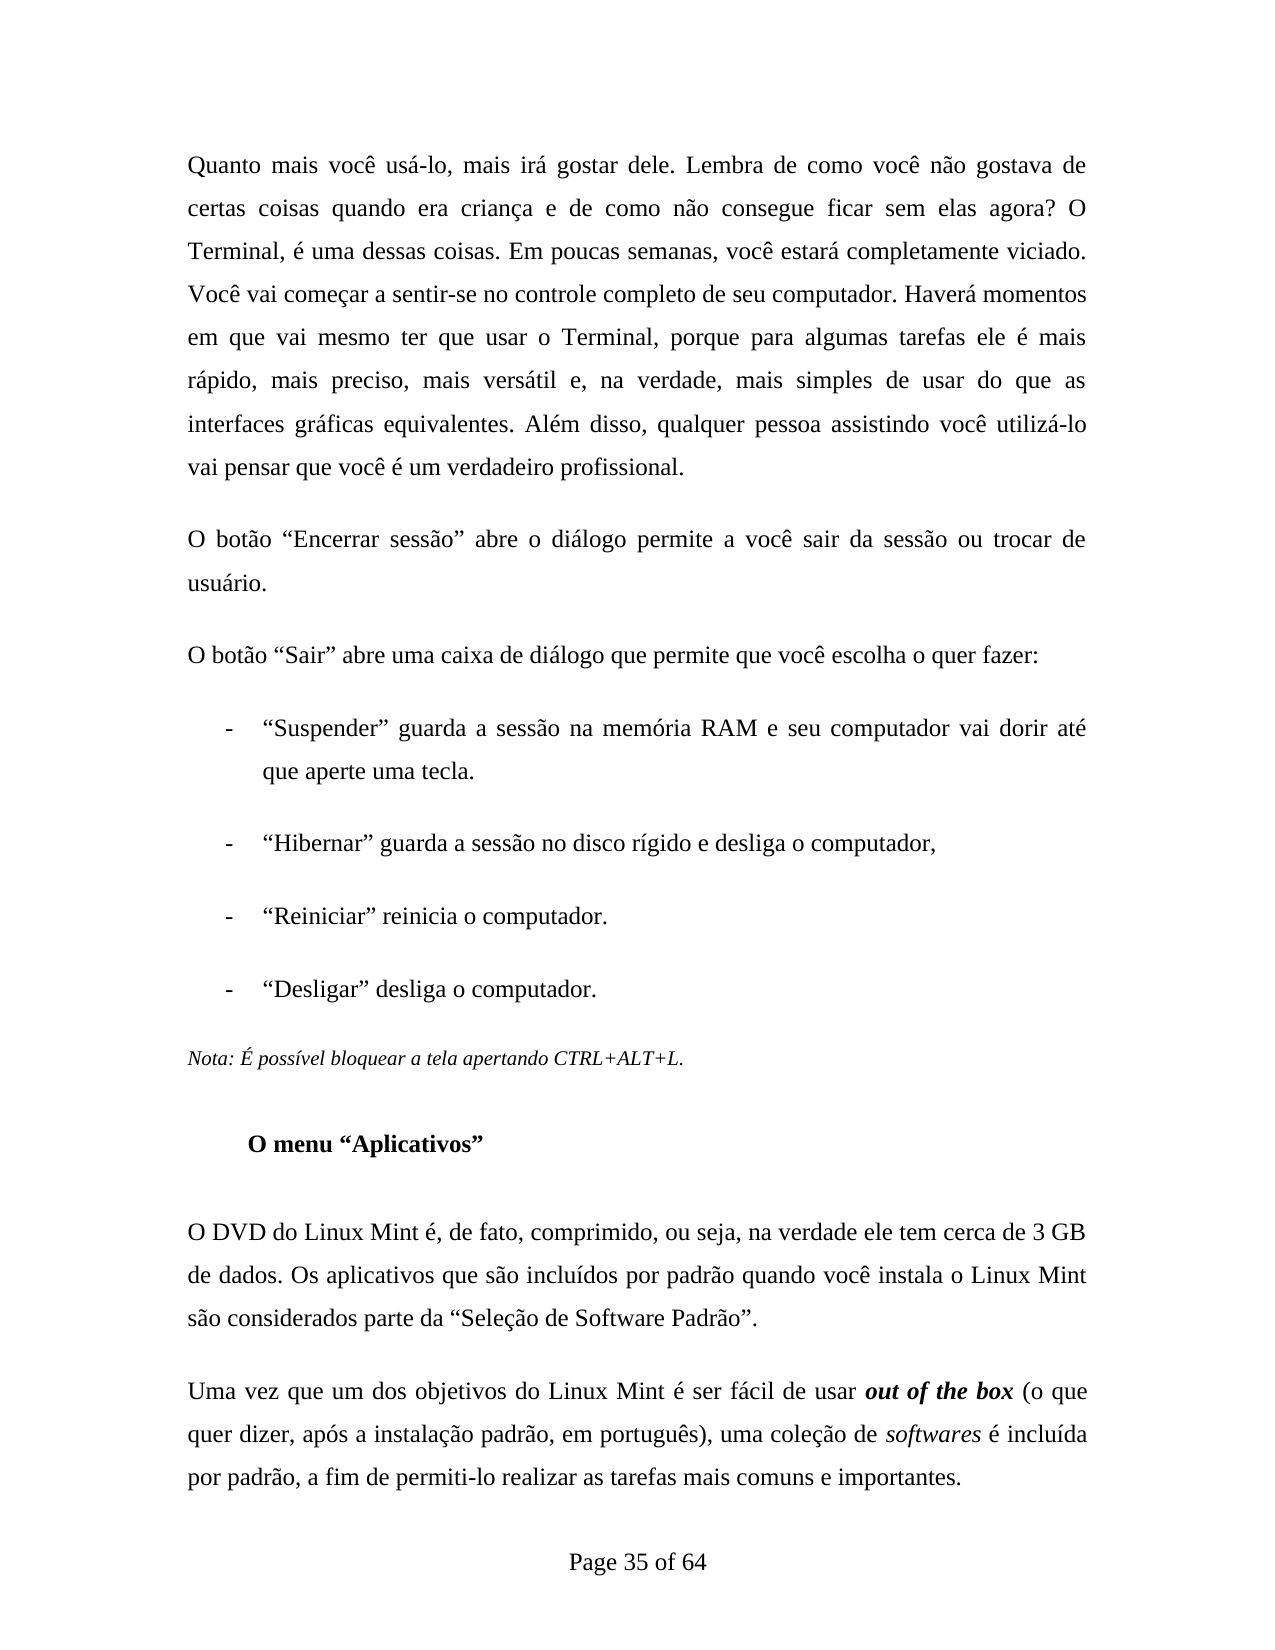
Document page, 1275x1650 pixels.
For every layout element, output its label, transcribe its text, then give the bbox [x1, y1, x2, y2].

text O botão “Encerrar sessão” abre o diálogo permite a você sair da sessão ou trocar de usuário. [187, 524, 1087, 596]
text O botão “Sair” abre uma caixa de diálogo que permite que você escolha o quer fazer: [187, 640, 1087, 669]
list “Suspender” guarda a sessão na memória RAM e seu computador vai dorir até que aperte uma tecla. [225, 713, 1087, 785]
text Quanto mais você usá-lo, mais irá gostar dele. Lembra de como você não gostava de certas coisas quando era criança e de como não consegue ficar sem elas agora? O Terminal, é uma dessas coisas. Em poucas semanas, você estará completamente viciado. Você vai começar a sentir-se no controle completo de seu computador. Haverá momentos em que vai mesmo ter que usar o Terminal, porque para algumas tarefas ele é mais rápido, mais preciso, mais versátil e, na verdade, mais simples de usar do que as interfaces gráficas equivalentes. Além disso, qualquer pessoa assistindo você utilizá-lo vai pensar que você é um verdadeiro profissional. [187, 150, 1087, 481]
subtitle O menu “Aplicativos” [187, 1129, 1087, 1158]
text O DVD do Linux Mint é, de fato, comprimido, ou seja, na verdade ele tem cerca de 3 GB de dados. Os aplicativos que são incluídos por padrão quando você instala o Linux Mint são considerados parte da “Seleção de Software Padrão”. [187, 1217, 1087, 1332]
text Nota: É possível bloquear a tela apertando CTRL+ALT+L. [187, 1046, 1087, 1070]
list “Hibernar” guarda a sessão no disco rígido e desliga o computador, [225, 828, 1087, 857]
list “Desligar” desliga o computador. [225, 974, 1087, 1002]
text Uma vez que um dos objetivos do Linux Mint é ser fácil de usar out of the box (o que quer dizer, após a instalação padrão, em português), uma coleção de softwares é incluída por padrão, a fim de permiti-lo realizar as tarefas mais comuns e importantes. [187, 1376, 1087, 1491]
list “Reiniciar” reinicia o computador. [225, 901, 1087, 930]
